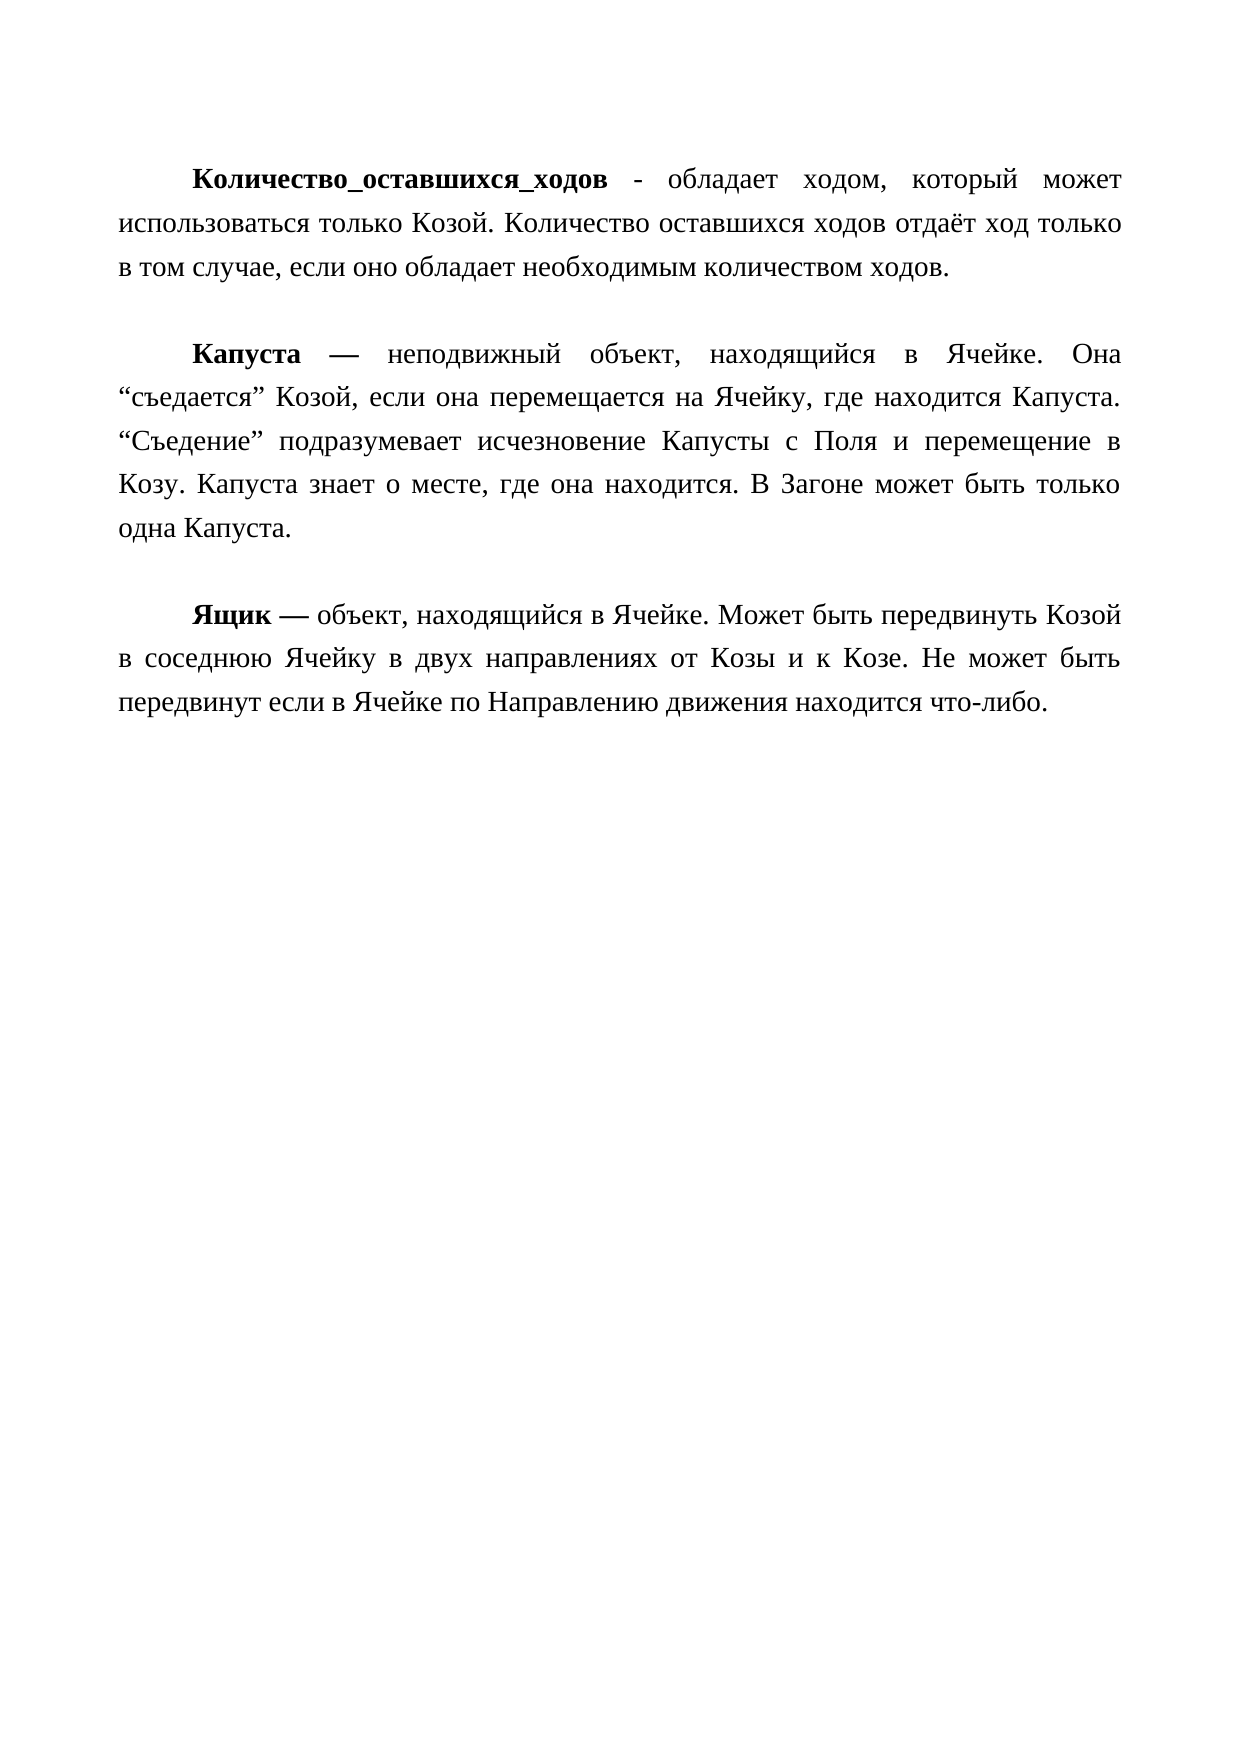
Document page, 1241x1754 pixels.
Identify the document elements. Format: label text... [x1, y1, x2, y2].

text Капуста — неподвижный объект, находящийся в Ячейке. Она “съедается” Козой, если она перемещается на Ячейку, где находится Капуста. “Съедение” подразумевает исчезновение Капусты с Поля и перемещение в Козу. Капуста знает о месте, где она находится. В Загоне может быть только одна Капуста. [118, 336, 1122, 543]
text Ящик — объект, находящийся в Ячейке. Может быть передвинуть Козой в соседнюю Ячейку в двух направлениях от Козы и к Козе. Не может быть передвинут если в Ячейке по Направлению движения находится что-либо. [118, 597, 1122, 718]
text Количество_оставшихся_ходов - обладает ходом, который может использоваться только Козой. Количество оставшихся ходов отдаёт ход только в том случае, если оно обладает необходимым количеством ходов. [118, 162, 1122, 282]
